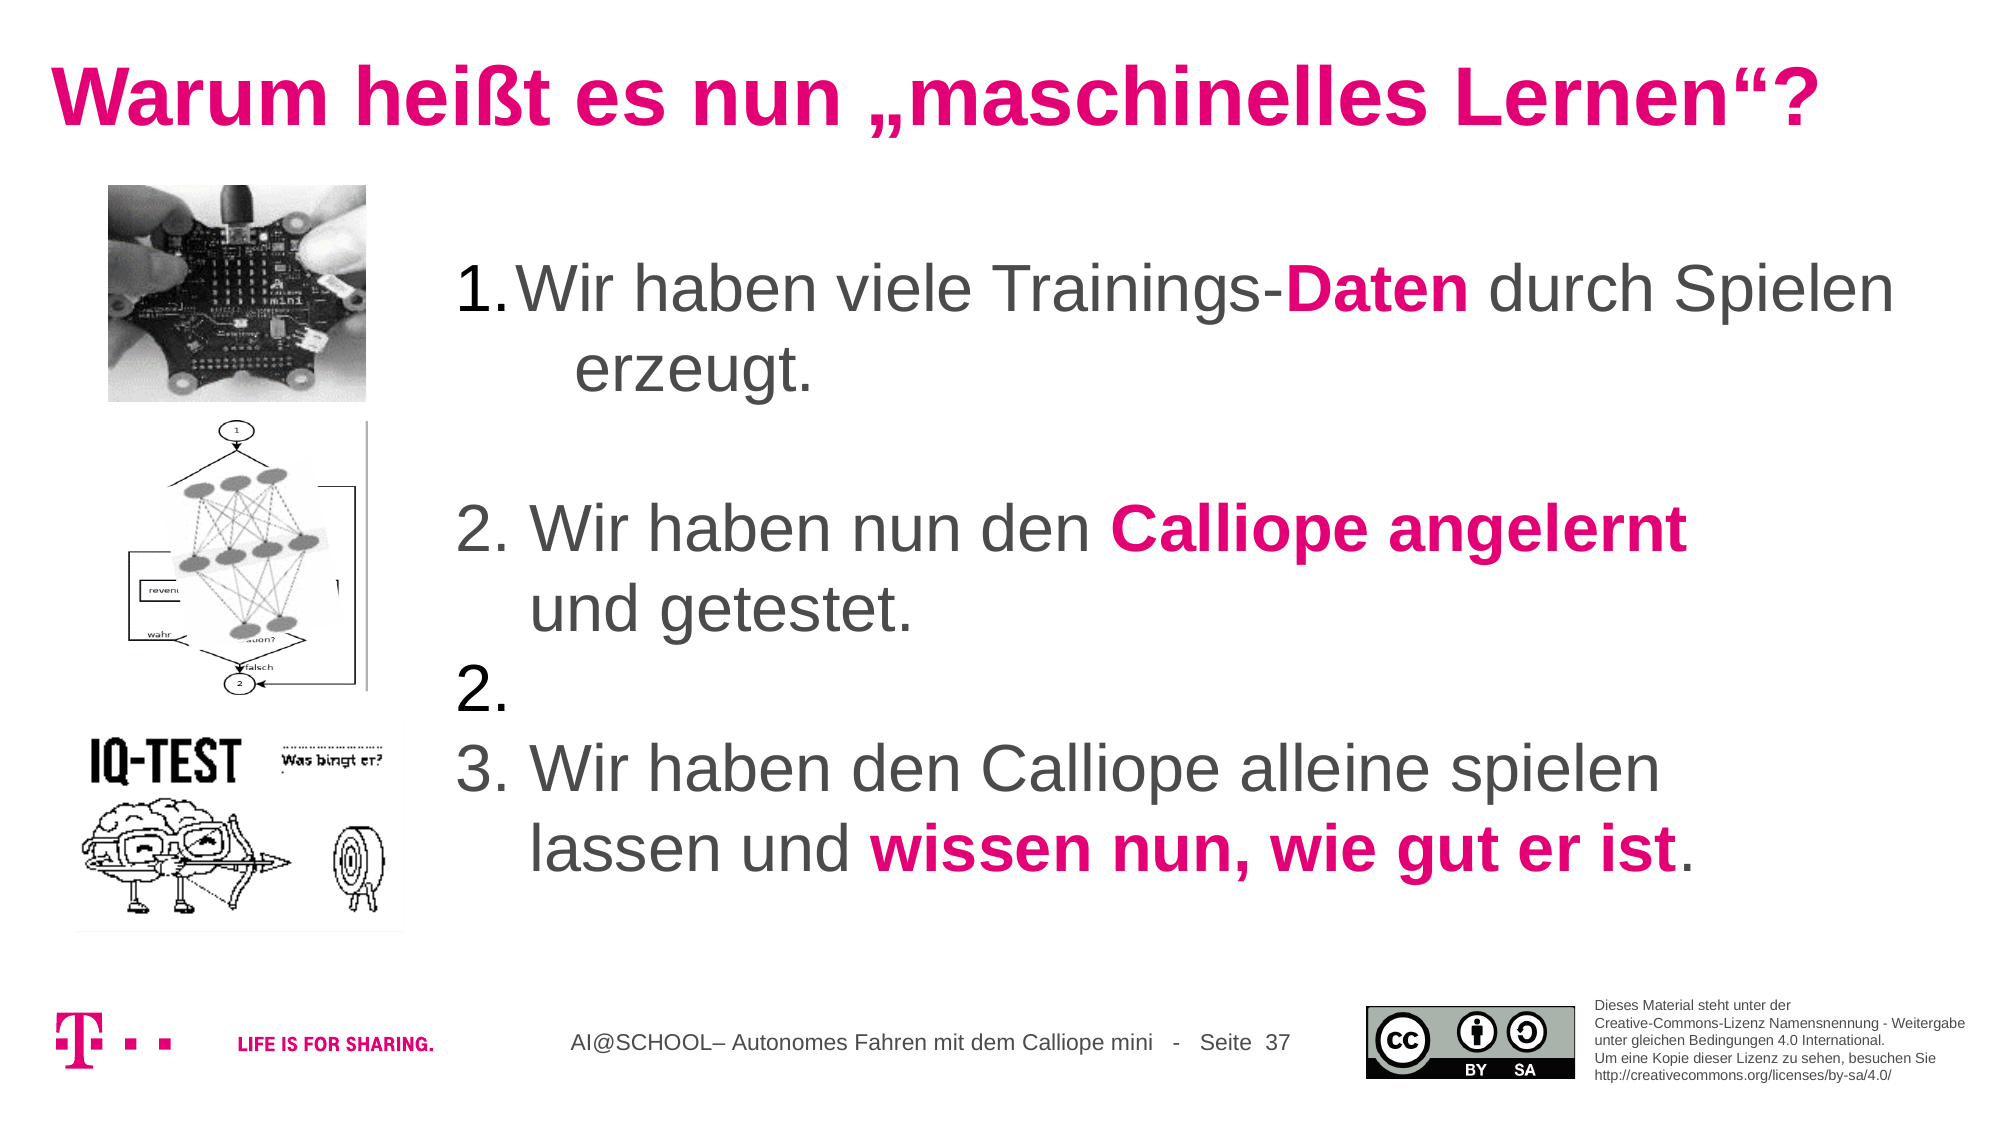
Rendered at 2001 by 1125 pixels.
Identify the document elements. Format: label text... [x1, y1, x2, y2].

picture [73, 722, 404, 931]
picture [108, 185, 366, 412]
picture [108, 420, 366, 695]
text_box Warum heißt es nun „maschinelles Lernen“? [36, 45, 1964, 318]
text_box Wir haben viele Trainings-Daten durch Spielen erzeugt. 2. Wir haben nun den Calliope angelernt und getestet. 3. Wir haben den Calliope alleine spielen lassen und wissen nun, wie gut er ist. [443, 239, 1964, 770]
